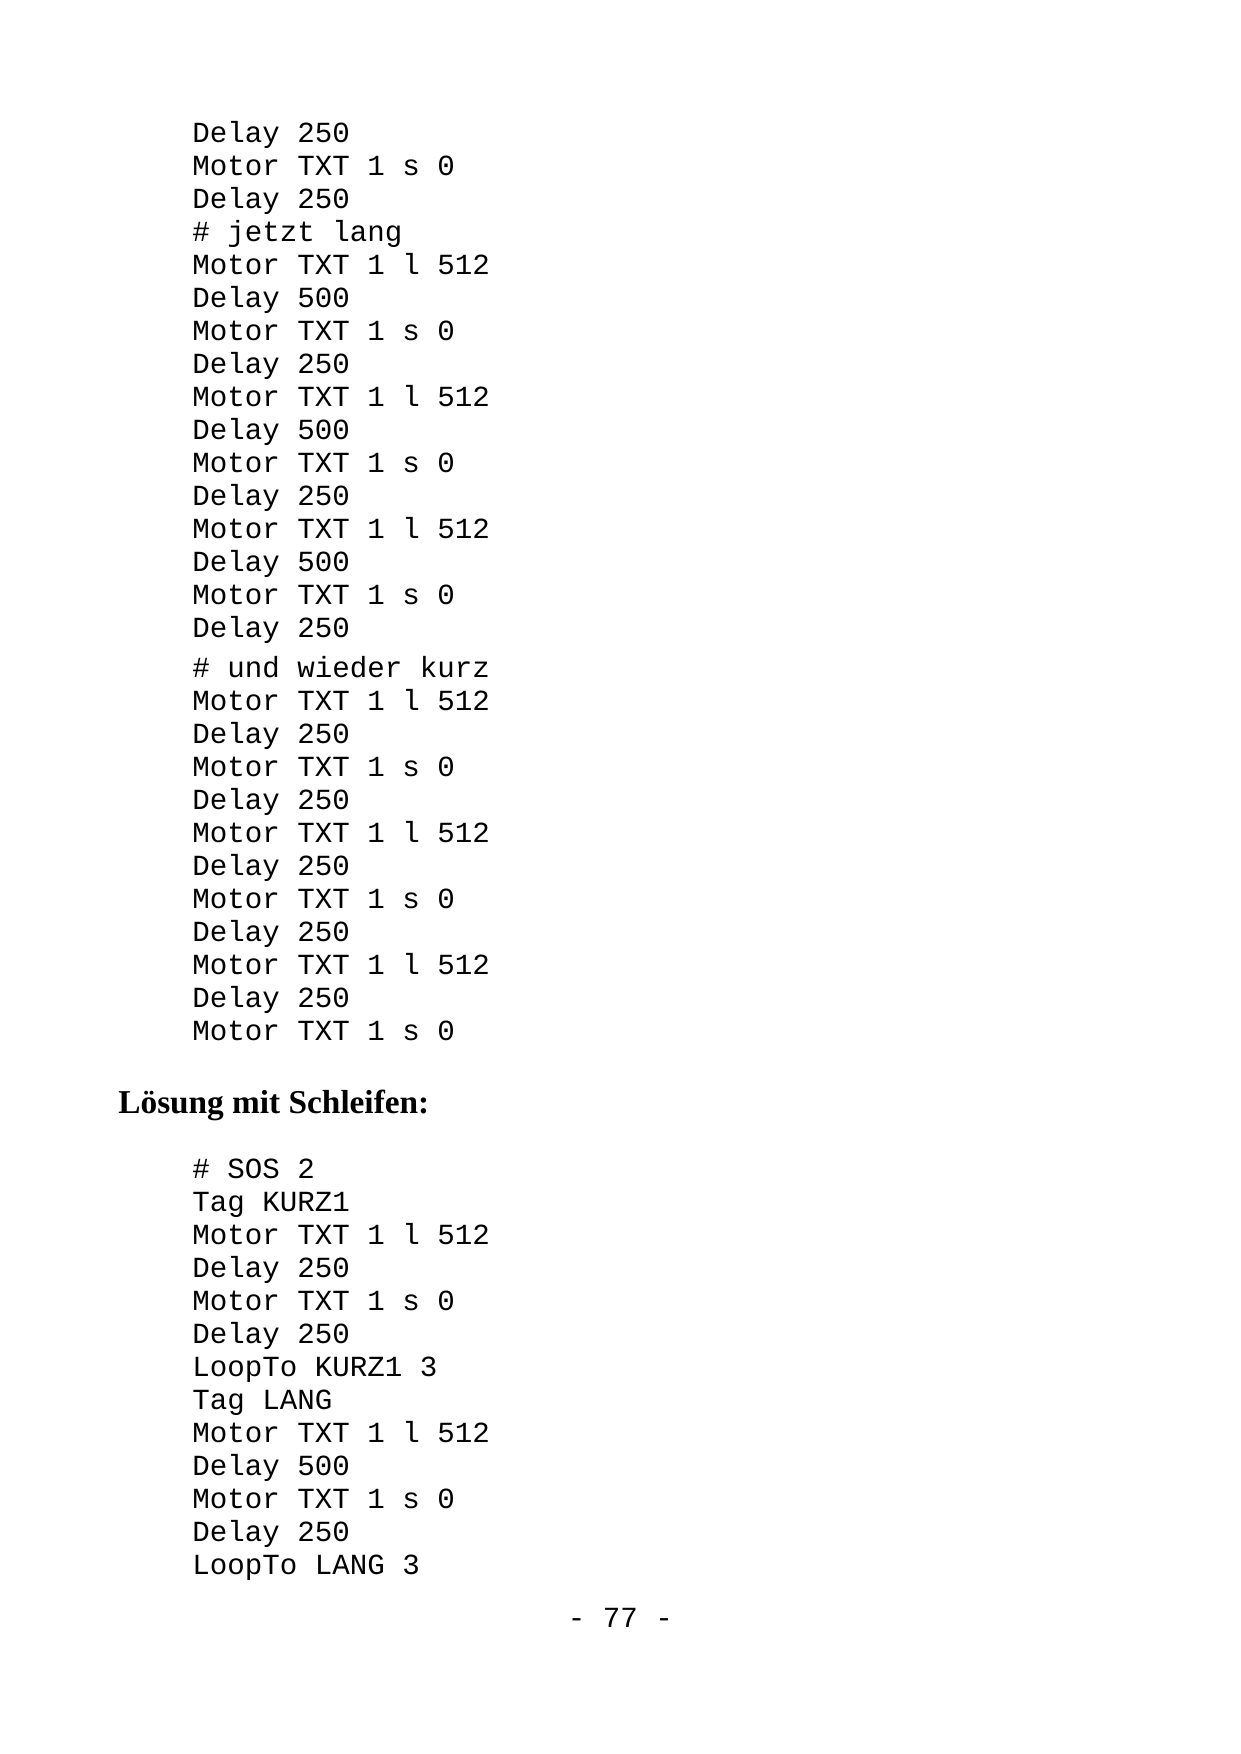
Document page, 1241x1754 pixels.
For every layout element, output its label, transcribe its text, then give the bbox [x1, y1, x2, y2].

text Motor TXT 1 l 512 [118, 514, 1122, 547]
text Delay 250 [118, 785, 1122, 818]
text Delay 250 [118, 349, 1122, 382]
text Delay 500 [118, 1451, 1122, 1484]
text Delay 500 [118, 415, 1122, 448]
text Motor TXT 1 l 512 [118, 951, 1122, 983]
text Delay 250 [118, 1253, 1122, 1286]
text Motor TXT 1 l 512 [118, 686, 1122, 719]
text Delay 250 [118, 481, 1122, 514]
text Motor TXT 1 s 0 [118, 316, 1122, 349]
text Delay 250 [118, 719, 1122, 752]
text Delay 250 [118, 1319, 1122, 1352]
text Motor TXT 1 s 0 [118, 752, 1122, 785]
text Tag KURZ1 [118, 1187, 1122, 1220]
text Motor TXT 1 s 0 [118, 1484, 1122, 1517]
text Delay 250 [118, 917, 1122, 951]
text Delay 500 [118, 283, 1122, 316]
text Delay 250 [118, 1517, 1122, 1550]
text Motor TXT 1 s 0 [118, 1286, 1122, 1319]
text Lösung mit Schleifen: [118, 1083, 1122, 1121]
text Tag LANG [118, 1385, 1122, 1418]
text Motor TXT 1 l 512 [118, 818, 1122, 851]
text Motor TXT 1 s 0 [118, 1017, 1122, 1049]
text Motor TXT 1 l 512 [118, 382, 1122, 415]
text Motor TXT 1 l 512 [118, 250, 1122, 283]
text # jetzt lang [118, 217, 1122, 250]
text Delay 250 [118, 851, 1122, 884]
text LoopTo KURZ1 3 [118, 1352, 1122, 1385]
text # und wieder kurz [118, 646, 1122, 686]
text Motor TXT 1 s 0 [118, 448, 1122, 481]
text # SOS 2 [118, 1154, 1122, 1187]
text Delay 250 [118, 613, 1122, 646]
text Motor TXT 1 s 0 [118, 151, 1122, 184]
text Delay 250 [118, 983, 1122, 1017]
text Delay 250 [118, 118, 1122, 151]
text Motor TXT 1 s 0 [118, 580, 1122, 613]
text Delay 500 [118, 547, 1122, 580]
text Motor TXT 1 l 512 [118, 1220, 1122, 1253]
text Motor TXT 1 s 0 [118, 884, 1122, 917]
text LoopTo LANG 3 [118, 1550, 1122, 1583]
text Delay 250 [118, 184, 1122, 217]
text Motor TXT 1 l 512 [118, 1418, 1122, 1451]
